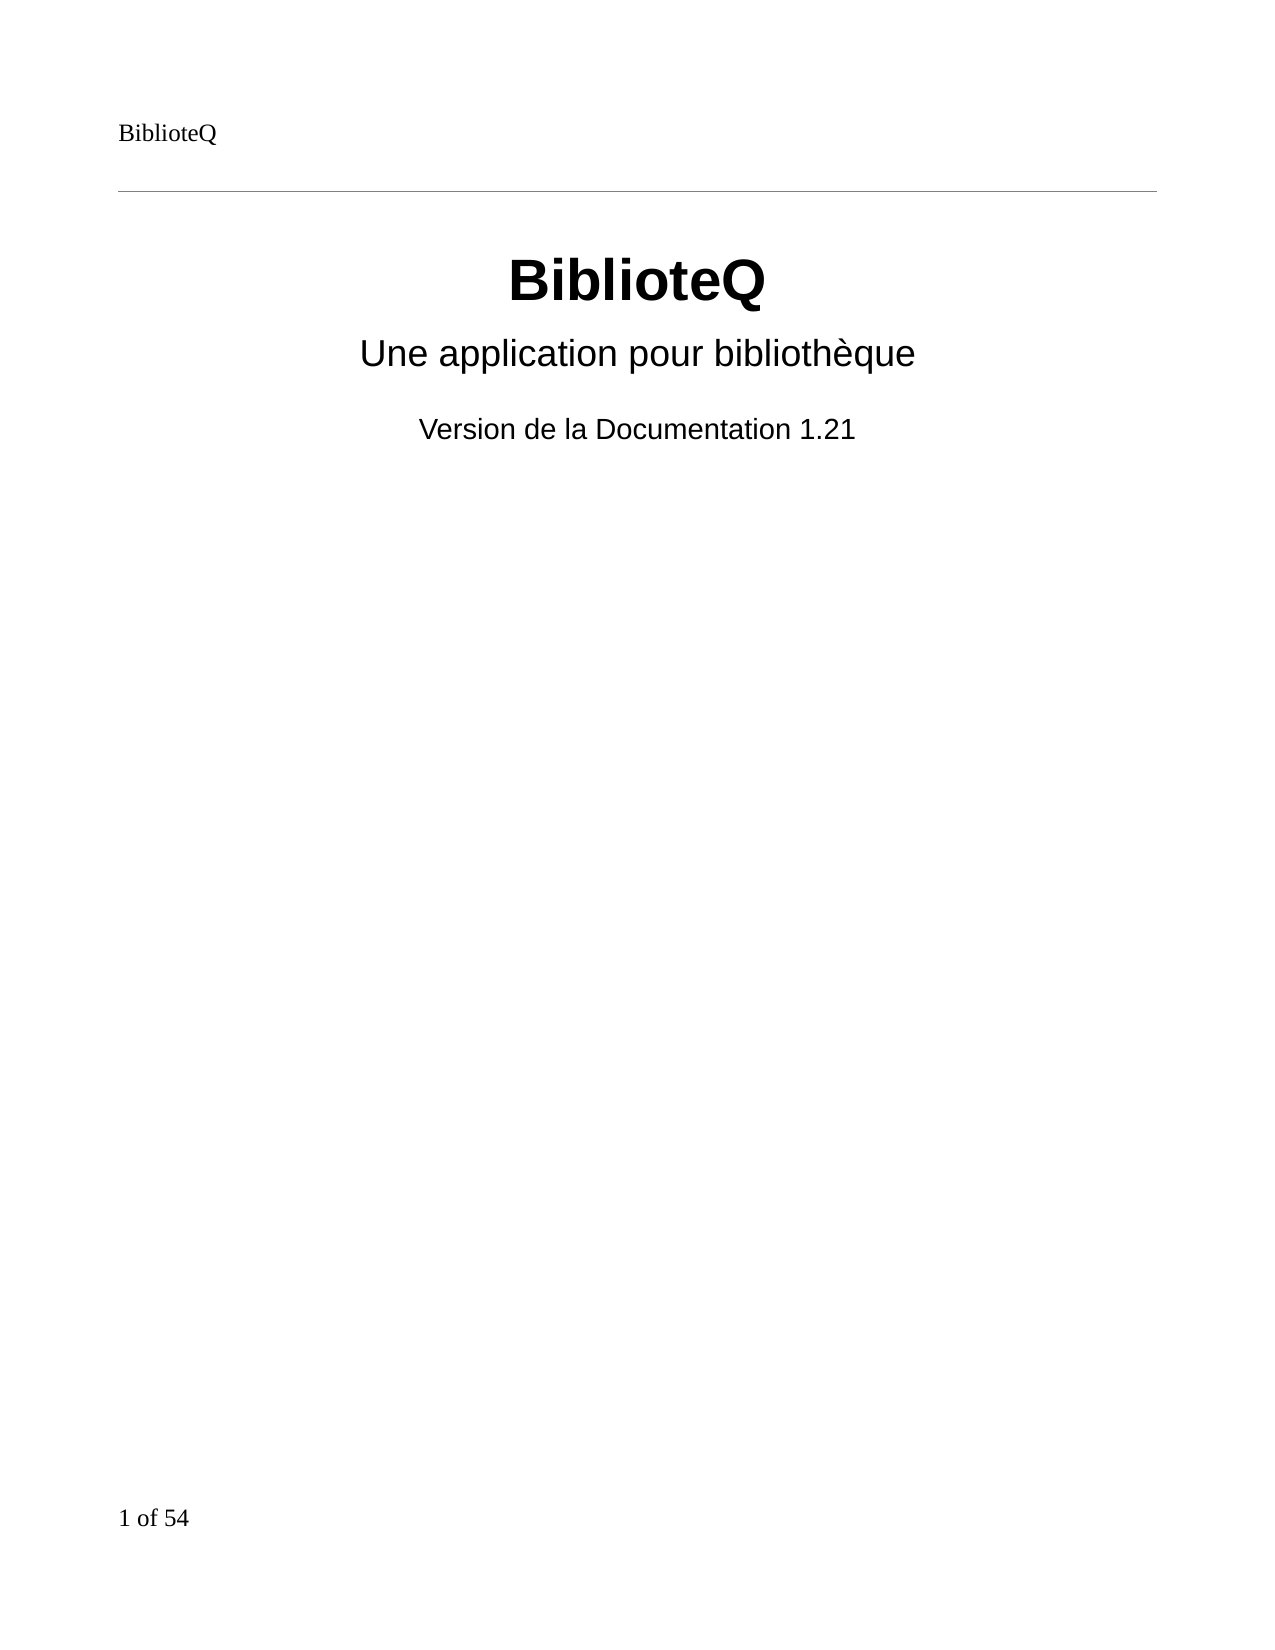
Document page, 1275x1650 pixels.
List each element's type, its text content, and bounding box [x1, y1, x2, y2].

title BiblioteQ [118, 246, 1157, 313]
subtitle Une application pour bibliothèque [118, 331, 1157, 374]
subtitle Version de la Documentation 1.21 [118, 412, 1157, 446]
